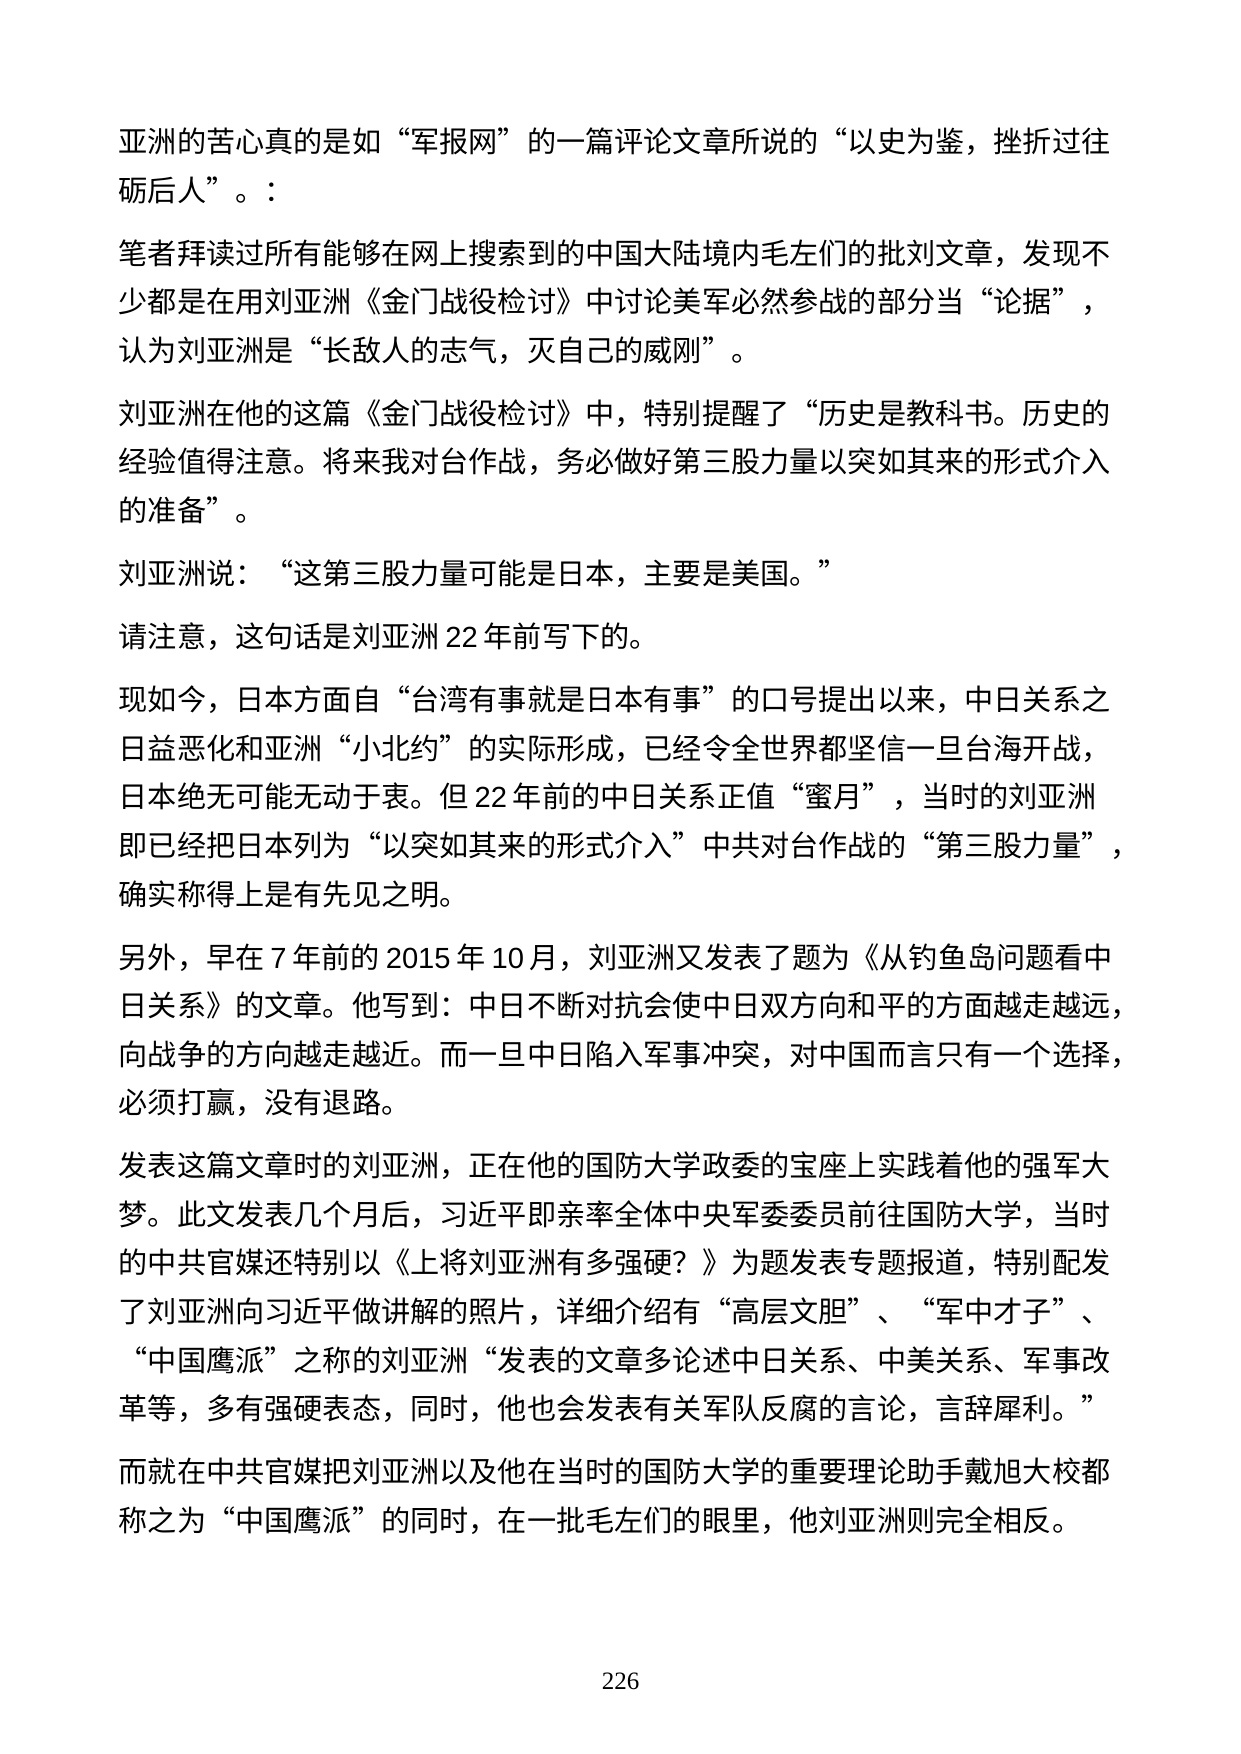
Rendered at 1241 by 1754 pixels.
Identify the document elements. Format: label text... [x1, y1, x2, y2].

text 发表这篇文章时的刘亚洲，正在他的国防大学政委的宝座上实践着他的强军大梦。此文发表几个月后，习近平即亲率全体中央军委委员前往国防大学，当时的中共官媒还特别以《上将刘亚洲有多强硬？》为题发表专题报道，特别配发了刘亚洲向习近平做讲解的照片，详细介绍有“高层文胆”、“军中才子”、“中国鹰派”之称的刘亚洲“发表的文章多论述中日关系、中美关系、军事改革等，多有强硬表态，同时，他也会发表有关军队反腐的言论，言辞犀利。” [118, 1143, 1122, 1428]
text 现如今，日本方面自“台湾有事就是日本有事”的口号提出以来，中日关系之日益恶化和亚洲“小北约”的实际形成，已经令全世界都坚信一旦台海开战，日本绝无可能无动于衷。但22年前的中日关系正值“蜜月”，当时的刘亚洲即已经把日本列为“以突如其来的形式介入”中共对台作战的“第三股力量”，确实称得上是有先见之明。 [118, 677, 1122, 913]
text 而就在中共官媒把刘亚洲以及他在当时的国防大学的重要理论助手戴旭大校都 称之为“中国鹰派”的同时，在一批毛左们的眼里，他刘亚洲则完全相反。 [118, 1449, 1122, 1539]
text 刘亚洲在他的这篇《金门战役检讨》中，特别提醒了“历史是教科书。历史的经验值得注意。将来我对台作战，务必做好第三股力量以突如其来的形式介入的准备”。 [118, 390, 1122, 530]
text 刘亚洲说：“这第三股力量可能是日本，主要是美国。” [118, 551, 1122, 593]
text 笔者拜读过所有能够在网上搜索到的中国大陆境内毛左们的批刘文章，发现不少都是在用刘亚洲《金门战役检讨》中讨论美军必然参战的部分当“论据”，认为刘亚洲是“长敌人的志气，灭自己的威刚”。 [118, 230, 1122, 369]
text 亚洲的苦心真的是如“军报网”的一篇评论文章所说的“以史为鉴，挫折过往砺后人”。： [118, 118, 1122, 209]
text 请注意，这句话是刘亚洲22年前写下的。 [118, 614, 1122, 656]
text 另外，早在7年前的2015年10月，刘亚洲又发表了题为《从钓鱼岛问题看中日关系》的文章。他写到：中日不断对抗会使中日双方向和平的方面越走越远，向战争的方向越走越近。而一旦中日陷入军事冲突，对中国而言只有一个选择，必须打赢，没有退路。 [118, 934, 1122, 1122]
